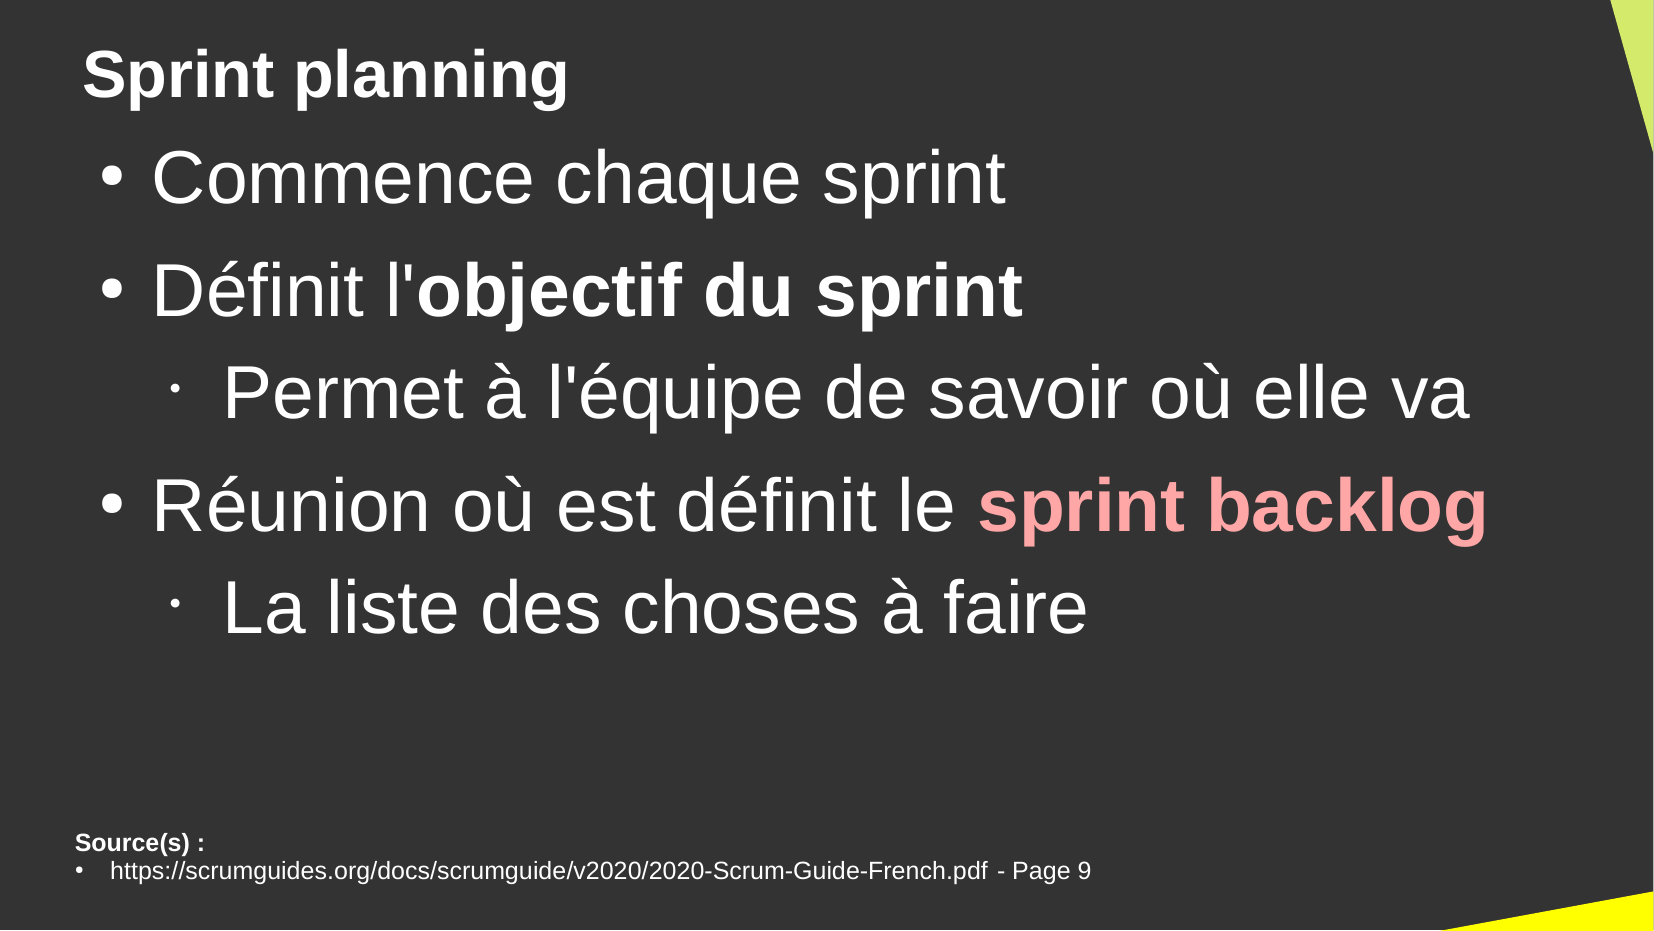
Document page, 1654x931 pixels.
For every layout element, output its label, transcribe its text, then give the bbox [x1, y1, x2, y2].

text_box Source(s) : https://scrumguides.org/docs/scrumguide/v2020/2020-Scrum-Guide-French.pdf - Page 9 [60, 821, 1546, 921]
title Sprint planning [82, 37, 1571, 122]
text_box [1610, 0, 1654, 156]
list Commence chaque sprint Définit l'objectif du sprint Permet à l'équipe de savoir où elle va Réunion où est définit le sprint backlog La liste des choses à faire [80, 135, 1620, 697]
text_box [1438, 891, 1654, 931]
